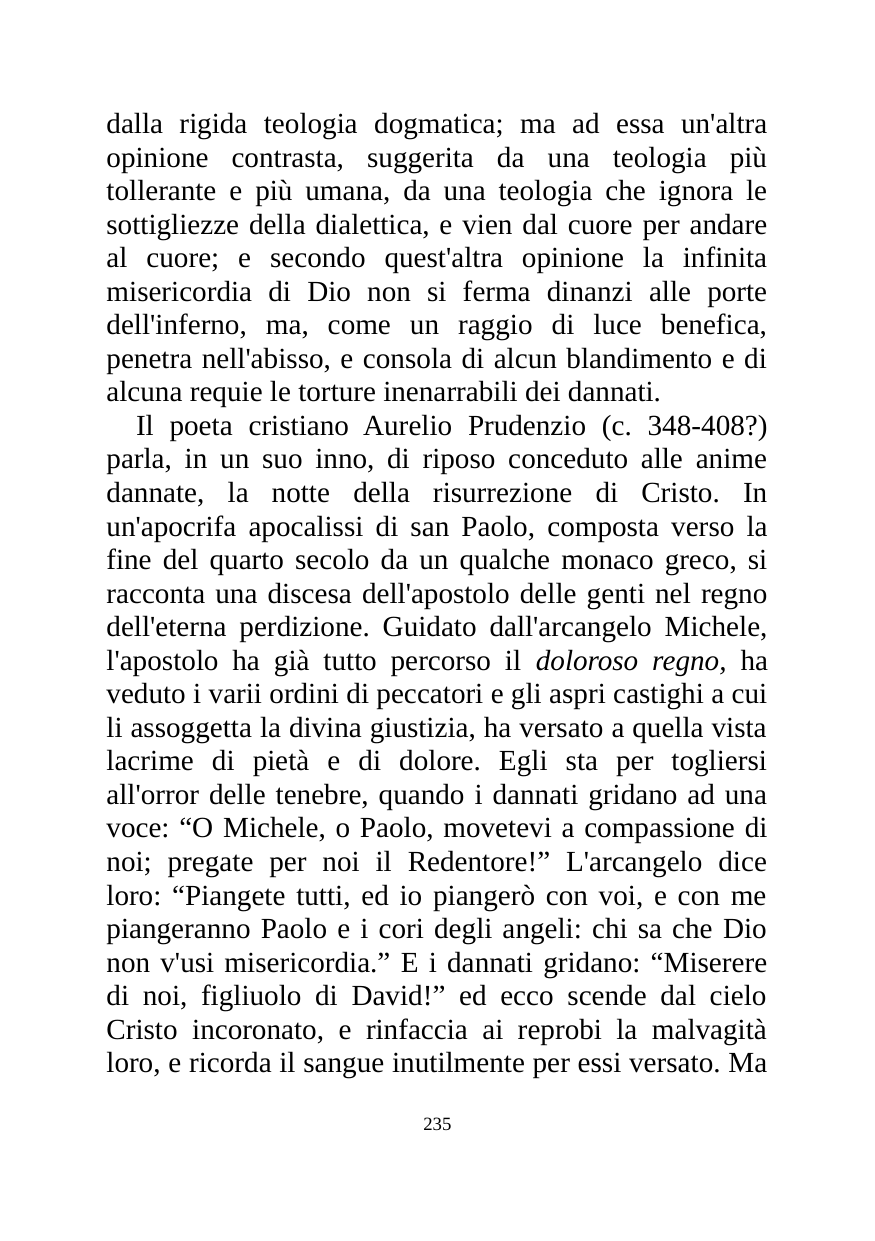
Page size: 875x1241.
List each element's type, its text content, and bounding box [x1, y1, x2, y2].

text Il poeta cristiano Aurelio Prudenzio (c. 348-408?) parla, in un suo inno, di riposo conceduto alle anime dannate, la notte della risurrezione di Cristo. In un'apocrifa apocalissi di san Paolo, composta verso la fine del quarto secolo da un qualche monaco greco, si racconta una discesa dell'apostolo delle genti nel regno dell'eterna perdizione. Guidato dall'arcangelo Michele, l'apostolo ha già tutto percorso il doloroso regno, ha veduto i varii ordini di peccatori e gli aspri castighi a cui li assoggetta la divina giustizia, ha versato a quella vista lacrime di pietà e di dolore. Egli sta per togliersi all'orror delle tenebre, quando i dannati gridano ad una voce: “O Michele, o Paolo, movetevi a compassione di noi; pregate per noi il Redentore!” L'arcangelo dice loro: “Piangete tutti, ed io piangerò con voi, e con me piangeranno Paolo e i cori degli angeli: chi sa che Dio non v'usi misericordia.” E i dannati gridano: “Miserere di noi, figliuolo di David!” ed ecco scende dal cielo Cristo incoronato, e rinfaccia ai reprobi la malvagità loro, e ricorda il sangue inutilmente per essi versato. Ma [106, 408, 768, 1079]
text dalla rigida teologia dogmatica; ma ad essa un'altra opinione contrasta, suggerita da una teologia più tollerante e più umana, da una teologia che ignora le sottigliezze della dialettica, e vien dal cuore per andare al cuore; e secondo quest'altra opinione la infinita misericordia di Dio non si ferma dinanzi alle porte dell'inferno, ma, come un raggio di luce benefica, penetra nell'abisso, e consola di alcun blandimento e di alcuna requie le torture inenarrabili dei dannati. [106, 106, 768, 408]
